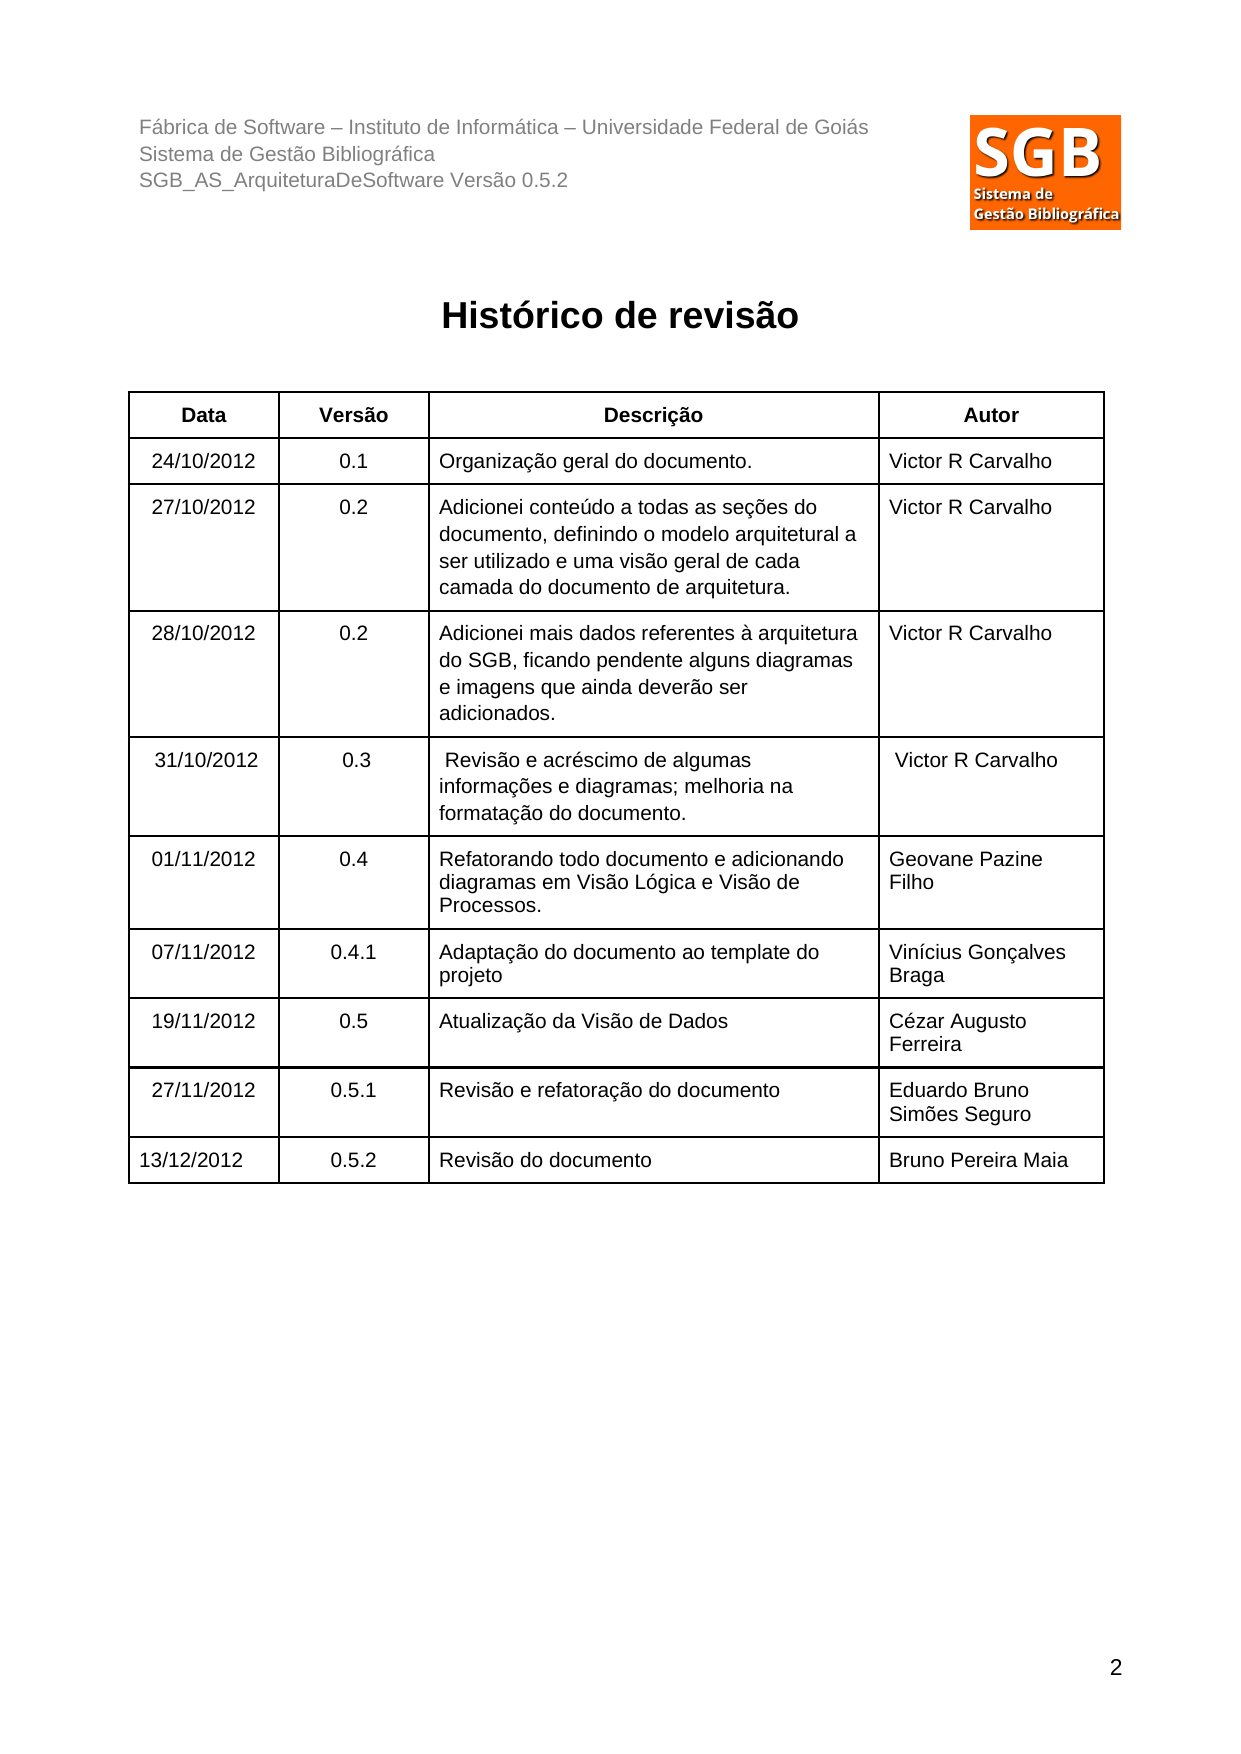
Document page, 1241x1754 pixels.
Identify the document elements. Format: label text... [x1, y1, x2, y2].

table_cell 0.2 [280, 485, 428, 609]
table_cell Victor R Carvalho [880, 439, 1103, 483]
table_header Descrição [430, 393, 878, 437]
table_cell 28/10/2012 [130, 612, 278, 736]
table_cell 0.5.2 [280, 1138, 428, 1182]
table_cell Revisão e refatoração do documento [430, 1069, 878, 1136]
table_cell Eduardo Bruno Simões Seguro [880, 1069, 1103, 1136]
table_cell 31/10/2012 [130, 738, 278, 835]
table_cell Cézar Augusto Ferreira [880, 999, 1103, 1066]
table_cell 0.5 [280, 999, 428, 1066]
table_cell Atualização da Visão de Dados [430, 999, 878, 1066]
table_header Versão [280, 393, 428, 437]
table_cell Geovane Pazine Filho [880, 837, 1103, 928]
table_cell Victor R Carvalho [880, 485, 1103, 609]
table_header Data [130, 393, 278, 437]
table_cell 0.3 [280, 738, 428, 835]
table_cell 0.4 [280, 837, 428, 928]
table_cell 19/11/2012 [130, 999, 278, 1066]
table_cell Victor R Carvalho [880, 738, 1103, 835]
table_cell Adaptação do documento ao template do projeto [430, 930, 878, 997]
table_cell Organização geral do documento. [430, 439, 878, 483]
table_cell Adicionei conteúdo a todas as seções do documento, definindo o modelo arquitetural a ser utilizado e uma visão geral de cada camada do documento de arquitetura. [430, 485, 878, 609]
table_cell Adicionei mais dados referentes à arquitetura do SGB, ficando pendente alguns diagramas e imagens que ainda deverão ser adicionados. [430, 612, 878, 736]
picture [970, 115, 1122, 230]
table_cell 07/11/2012 [130, 930, 278, 997]
table_cell 0.1 [280, 439, 428, 483]
table_cell Revisão e acréscimo de algumas informações e diagramas; melhoria na formatação do documento. [430, 738, 878, 835]
table_cell 0.5.1 [280, 1069, 428, 1136]
table_cell Refatorando todo documento e adicionando diagramas em Visão Lógica e Visão de Processos. [430, 837, 878, 928]
table_cell 13/12/2012 [130, 1138, 278, 1182]
table_cell Victor R Carvalho [880, 612, 1103, 736]
table_cell 27/11/2012 [130, 1069, 278, 1136]
table_cell 01/11/2012 [130, 837, 278, 928]
table_cell Bruno Pereira Maia [880, 1138, 1103, 1182]
table_cell 0.4.1 [280, 930, 428, 997]
table_cell Revisão do documento [430, 1138, 878, 1182]
table_cell 0.2 [280, 612, 428, 736]
table_cell 27/10/2012 [130, 485, 278, 609]
table_cell 24/10/2012 [130, 439, 278, 483]
text Histórico de revisão [118, 295, 1122, 337]
table_header Autor [880, 393, 1103, 437]
table_cell Vinícius Gonçalves Braga [880, 930, 1103, 997]
